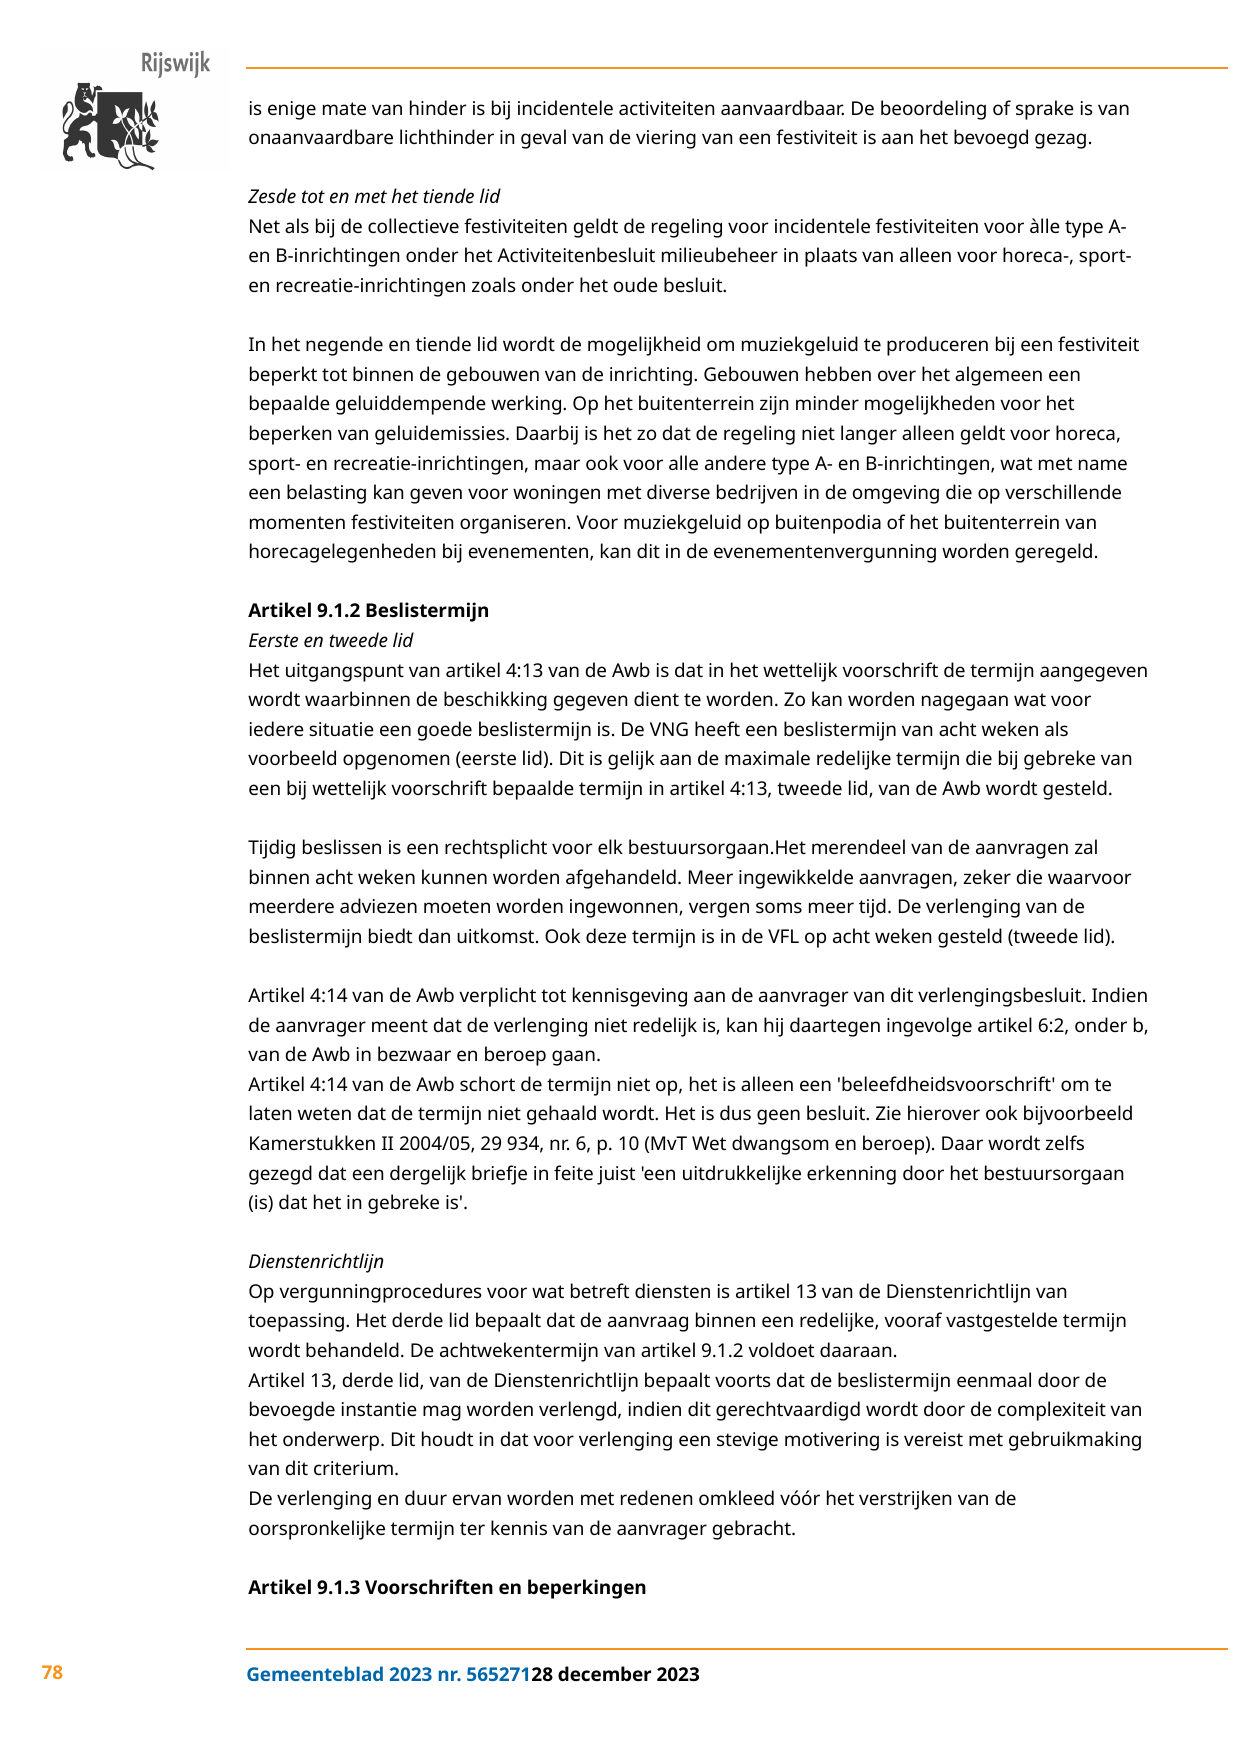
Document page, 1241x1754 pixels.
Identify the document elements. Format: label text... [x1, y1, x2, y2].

text Eerste en tweede lid [248, 627, 1152, 653]
text Artikel 9.1.2 Beslistermijn [248, 598, 1152, 623]
text Op vergunningprocedures voor wat betreft diensten is artikel 13 van de Dienstenrichtlijn van toepassing. Het derde lid bepaalt dat de aanvraag binnen een redelijke, vooraf vastgestelde termijn wordt behandeld. De achtwekentermijn van artikel 9.1.2 voldoet daaraan. [248, 1278, 1152, 1363]
text Artikel 13, derde lid, van de Dienstenrichtlijn bepaalt voorts dat de beslistermijn eenmaal door de bevoegde instantie mag worden verlengd, indien dit gerechtvaardigd wordt door de complexiteit van het onderwerp. Dit houdt in dat voor verlenging een stevige motivering is vereist met gebruikmaking van dit criterium. [248, 1367, 1152, 1481]
text Het uitgangspunt van artikel 4:13 van de Awb is dat in het wettelijk voorschrift de termijn aangegeven wordt waarbinnen de beschikking gegeven dient te worden. Zo kan worden nagegaan wat voor iedere situatie een goede beslistermijn is. De VNG heeft een beslistermijn van acht weken als voorbeeld opgenomen (eerste lid). Dit is gelijk aan de maximale redelijke termijn die bij gebreke van een bij wettelijk voorschrift bepaalde termijn in artikel 4:13, tweede lid, van de Awb wordt gesteld. [248, 657, 1152, 801]
text Net als bij de collectieve festiviteiten geldt de regeling voor incidentele festiviteiten voor àlle type A- en B-inrichtingen onder het Activiteitenbesluit milieubeheer in plaats van alleen voor horeca-, sport- en recreatie-inrichtingen zoals onder het oude besluit. [248, 213, 1152, 298]
text In het negende en tiende lid wordt de mogelijkheid om muziekgeluid te produceren bij een festiviteit beperkt tot binnen de gebouwen van de inrichting. Gebouwen hebben over het algemeen een bepaalde geluiddempende werking. Op het buitenterrein zijn minder mogelijkheden voor het beperken van geluidemissies. Daarbij is het zo dat de regeling niet langer alleen geldt voor horeca, sport- en recreatie-inrichtingen, maar ook voor alle andere type A- en B-inrichtingen, wat met name een belasting kan geven voor woningen met diverse bedrijven in de omgeving die op verschillende momenten festiviteiten organiseren. Voor muziekgeluid op buitenpodia of het buitenterrein van horecagelegenheden bij evenementen, kan dit in de evenementenvergunning worden geregeld. [248, 331, 1152, 564]
text is enige mate van hinder is bij incidentele activiteiten aanvaardbaar. De beoordeling of sprake is van onaanvaardbare lichthinder in geval van de viering van een festiviteit is aan het bevoegd gezag. [248, 95, 1152, 150]
text Artikel 4:14 van de Awb verplicht tot kennisgeving aan de aanvrager van dit verlengingsbesluit. Indien de aanvrager meent dat de verlenging niet redelijk is, kan hij daartegen ingevolge artikel 6:2, onder b, van de Awb in bezwaar en beroep gaan. [248, 982, 1152, 1067]
text Artikel 4:14 van de Awb schort de termijn niet op, het is alleen een 'beleefdheidsvoorschrift' om te laten weten dat de termijn niet gehaald wordt. Het is dus geen besluit. Zie hierover ook bijvoorbeeld Kamerstukken II 2004/05, 29 934, nr. 6, p. 10 (MvT Wet dwangsom en beroep). Daar wordt zelfs gezegd dat een dergelijk briefje in feite juist 'een uitdrukkelijke erkenning door het bestuursorgaan (is) dat het in gebreke is'. [248, 1071, 1152, 1215]
text De verlenging en duur ervan worden met redenen omkleed vóór het verstrijken van de oorspronkelijke termijn ter kennis van de aanvrager gebracht. [248, 1485, 1152, 1541]
text Dienstenrichtlijn [248, 1248, 1152, 1274]
text Artikel 9.1.3 Voorschriften en beperkingen [248, 1574, 1152, 1600]
text Zesde tot en met het tiende lid [248, 183, 1152, 209]
picture [41, 47, 231, 172]
text Tijdig beslissen is een rechtsplicht voor elk bestuursorgaan.Het merendeel van de aanvragen zal binnen acht weken kunnen worden afgehandeld. Meer ingewikkelde aanvragen, zeker die waarvoor meerdere adviezen moeten worden ingewonnen, vergen soms meer tijd. De verlenging van de beslistermijn biedt dan uitkomst. Ook deze termijn is in de VFL op acht weken gesteld (tweede lid). [248, 834, 1152, 949]
